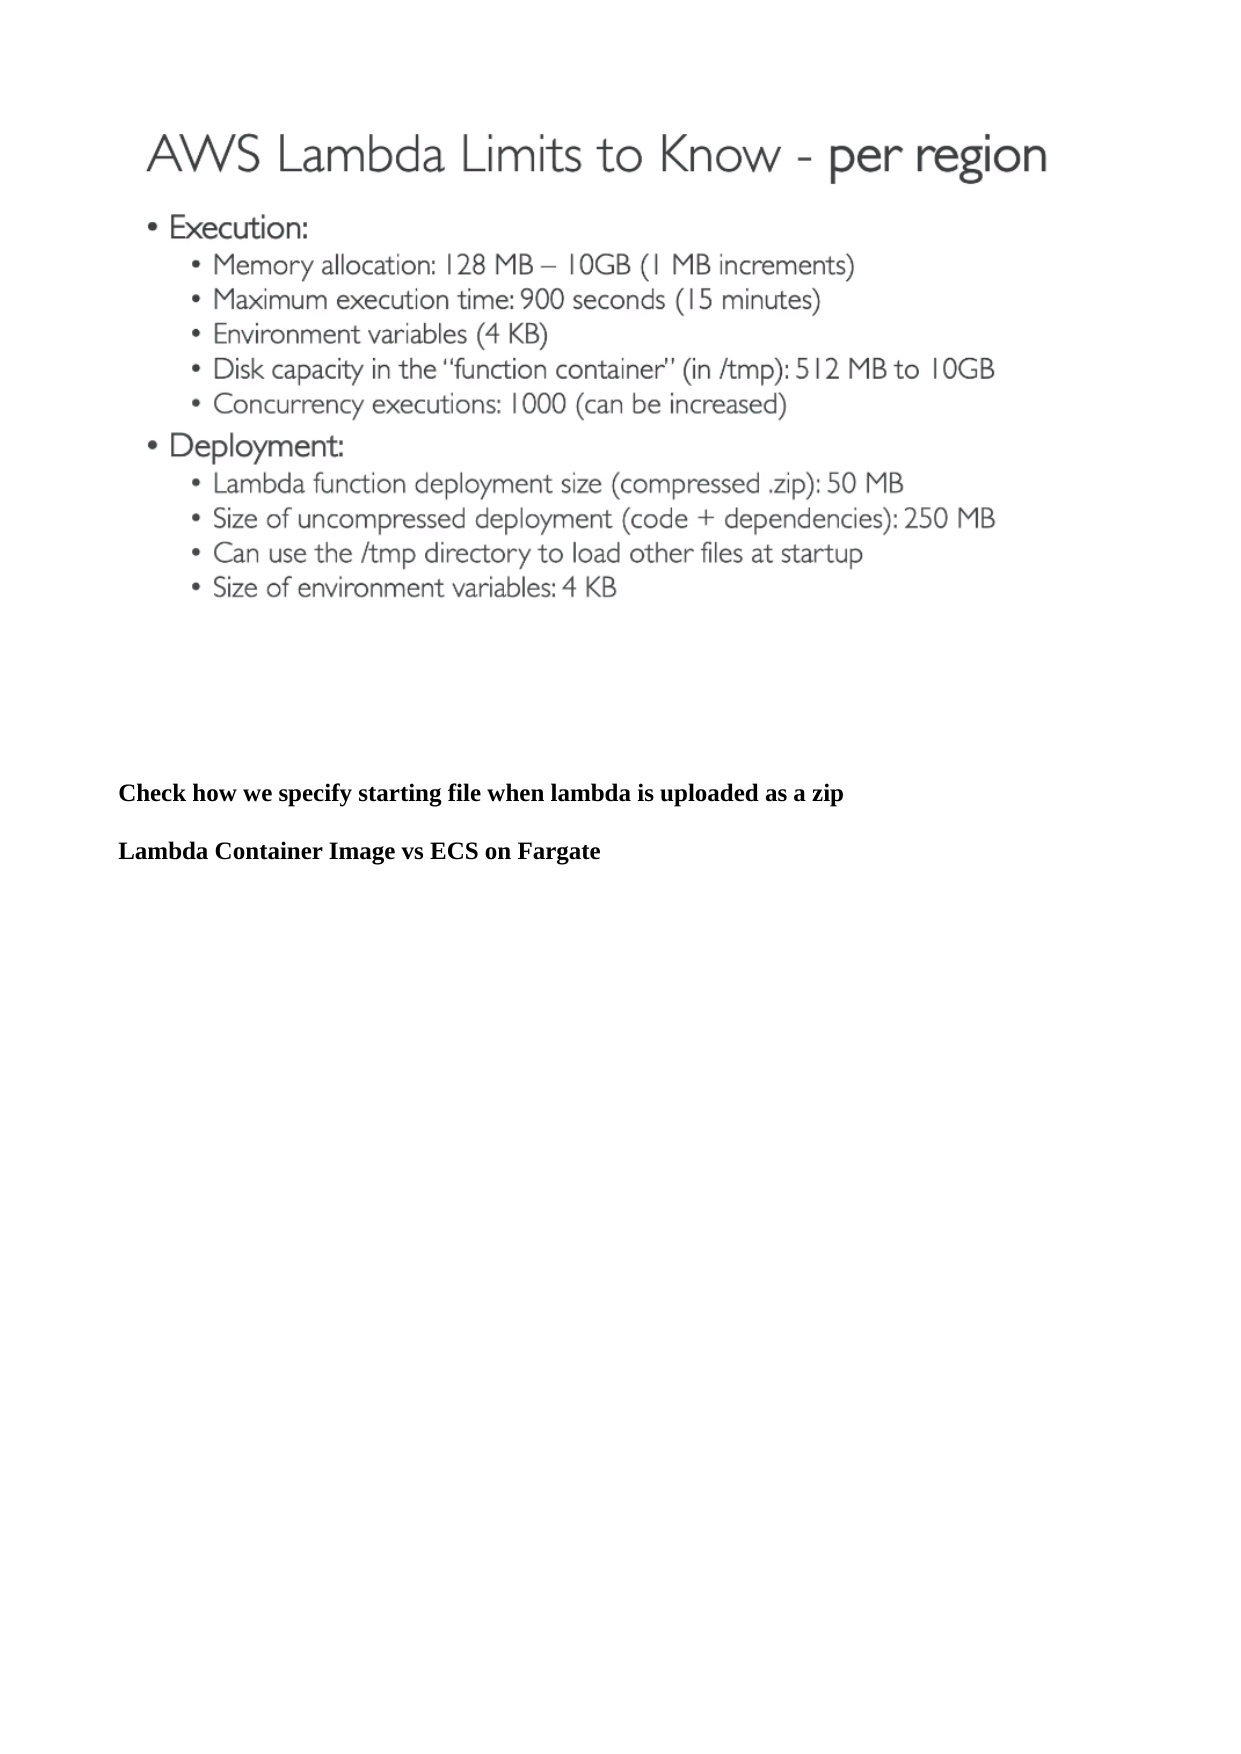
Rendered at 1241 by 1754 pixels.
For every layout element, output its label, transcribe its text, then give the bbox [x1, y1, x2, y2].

text Lambda Container Image vs ECS on Fargate [118, 836, 1122, 864]
text Check how we specify starting file when lambda is uploaded as a zip [118, 778, 1122, 807]
picture [118, 118, 1123, 635]
